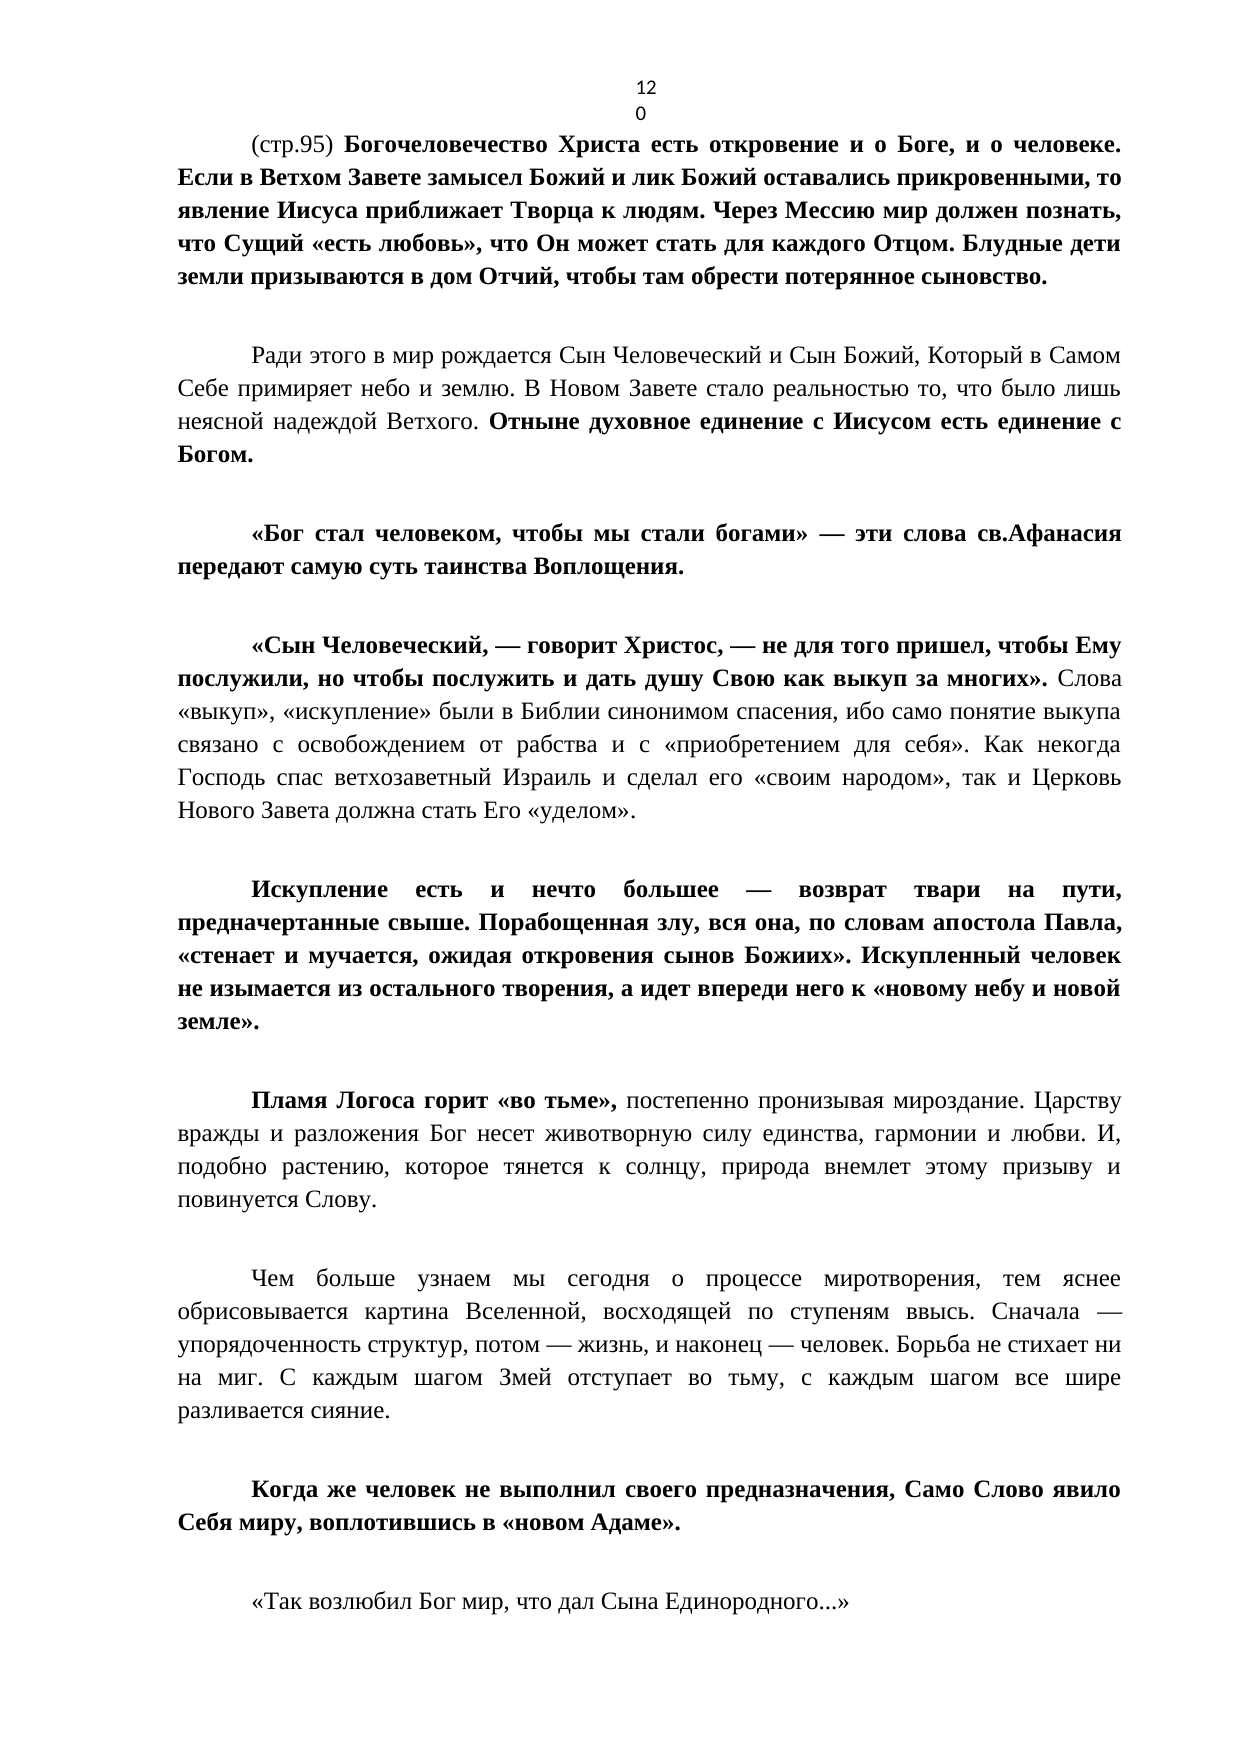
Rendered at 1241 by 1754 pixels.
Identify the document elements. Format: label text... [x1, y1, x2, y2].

text Искупление есть и нечто большее — возврат твари на пути, предначертанные свыше. Порабощенная злу, вся она, по словам апостола Павла, «стенает и мучается, ожидая откровения сынов Божиих». Искупленный человек не изымается из остального творения, а идет впереди него к «новому небу и новой земле». [177, 874, 1122, 1035]
text Пламя Логоса горит «во тьме», постепенно пронизывая мироздание. Царству вражды и разложения Бог несет животворную силу единства, гармонии и любви. И, подобно растению, которое тянется к солнцу, природа внемлет этому призыву и повинуется Слову. [177, 1085, 1122, 1213]
text Когда же человек не выполнил своего предназначения, Само Слово явило Себя миру, воплотившись в «новом Адаме». [177, 1474, 1122, 1536]
text (стр.95) Богочеловечество Христа есть откровение и о Боге, и о человеке. Если в Ветхом Завете замысел Божий и лик Божий оставались прикровенными, то явление Иисуса приближает Творца к людям. Через Мессию мир должен познать, что Сущий «есть любовь», что Он может стать для каждого Отцом. Блудные дети земли призываются в дом Отчий, чтобы там обрести потерянное сыновство. [177, 118, 1122, 290]
text «Сын Человеческий, — говорит Христос, — не для того пришел, чтобы Ему послужили, но чтобы послужить и дать душу Свою как выкуп за многих». Слова «выкуп», «искупление» были в Библии синонимом спасения, ибо само понятие выкупа связано с освобождением от рабства и с «приобретением для себя». Как некогда Господь спас ветхозаветный Израиль и сделал его «своим народом», так и Церковь Нового Завета должна стать Его «уделом». [177, 630, 1122, 824]
text Чем больше узнаем мы сегодня о процессе миротворения, тем яснее обрисовывается картина Вселенной, восходящей по ступеням ввысь. Сначала — упорядоченность структур, потом — жизнь, и наконец — человек. Борьба не стихает ни на миг. С каждым шагом Змей отступает во тьму, с каждым шагом все шире разливается сияние. [177, 1263, 1122, 1424]
text «Так возлюбил Бог мир, что дал Сына Единородного...» [177, 1586, 1122, 1614]
text «Бог стал человеком, чтобы мы стали богами» — эти слова св.Афанасия передают самую суть таинства Воплощения. [177, 518, 1122, 580]
text Ради этого в мир рождается Сын Человеческий и Сын Божий, Который в Самом Себе примиряет небо и землю. В Новом Завете стало реальностью то, что было лишь неясной надеждой Ветхого. Отныне духовное единение с Иисусом есть единение с Богом. [177, 340, 1122, 468]
